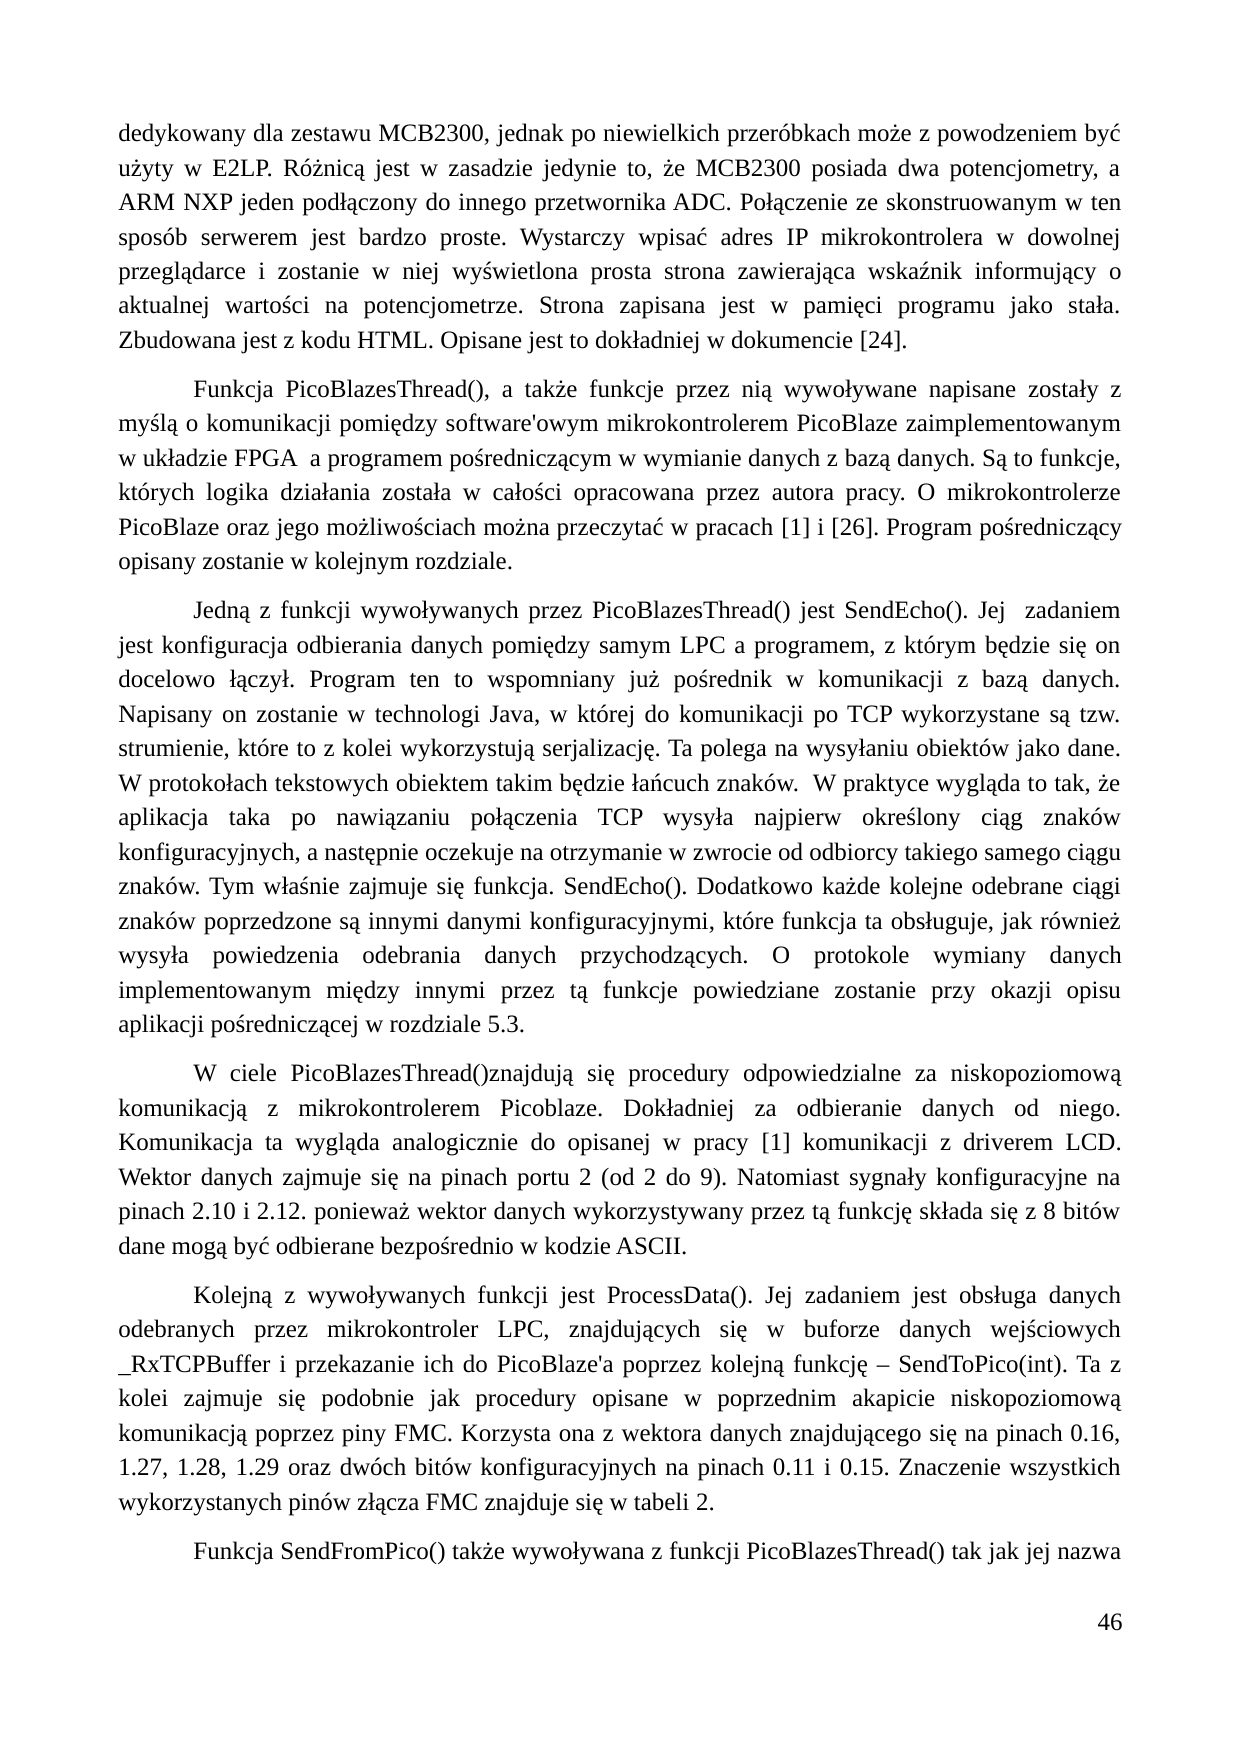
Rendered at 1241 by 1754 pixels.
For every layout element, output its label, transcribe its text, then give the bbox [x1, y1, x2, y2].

text Funkcja PicoBlazesThread(), a także funkcje przez nią wywoływane napisane zostały z myślą o komunikacji pomiędzy software'owym mikrokontrolerem PicoBlaze zaimplementowanym w układzie FPGA a programem pośredniczącym w wymianie danych z bazą danych. Są to funkcje, których logika działania została w całości opracowana przez autora pracy. O mikrokontrolerze PicoBlaze oraz jego możliwościach można przeczytać w pracach [1] i [26]. Program pośredniczący opisany zostanie w kolejnym rozdziale. [118, 374, 1122, 575]
text Jedną z funkcji wywoływanych przez PicoBlazesThread() jest SendEcho(). Jej zadaniem jest konfiguracja odbierania danych pomiędzy samym LPC a programem, z którym będzie się on docelowo łączył. Program ten to wspomniany już pośrednik w komunikacji z bazą danych. Napisany on zostanie w technologi Java, w której do komunikacji po TCP wykorzystane są tzw. strumienie, które to z kolei wykorzystują serjalizację. Ta polega na wysyłaniu obiektów jako dane. W protokołach tekstowych obiektem takim będzie łańcuch znaków. W praktyce wygląda to tak, że aplikacja taka po nawiązaniu połączenia TCP wysyła najpierw określony ciąg znaków konfiguracyjnych, a następnie oczekuje na otrzymanie w zwrocie od odbiorcy takiego samego ciągu znaków. Tym właśnie zajmuje się funkcja. SendEcho(). Dodatkowo każde kolejne odebrane ciągi znaków poprzedzone są innymi danymi konfiguracyjnymi, które funkcja ta obsługuje, jak również wysyła powiedzenia odebrania danych przychodzących. O protokole wymiany danych implementowanym między innymi przez tą funkcje powiedziane zostanie przy okazji opisu aplikacji pośredniczącej w rozdziale 5.3. [118, 596, 1122, 1038]
text dedykowany dla zestawu MCB2300, jednak po niewielkich przeróbkach może z powodzeniem być użyty w E2LP. Różnicą jest w zasadzie jedynie to, że MCB2300 posiada dwa potencjometry, a ARM NXP jeden podłączony do innego przetwornika ADC. Połączenie ze skonstruowanym w ten sposób serwerem jest bardzo proste. Wystarczy wpisać adres IP mikrokontrolera w dowolnej przeglądarce i zostanie w niej wyświetlona prosta strona zawierająca wskaźnik informujący o aktualnej wartości na potencjometrze. Strona zapisana jest w pamięci programu jako stała. Zbudowana jest z kodu HTML. Opisane jest to dokładniej w dokumencie [24]. [118, 118, 1122, 354]
text W ciele PicoBlazesThread()znajdują się procedury odpowiedzialne za niskopoziomową komunikacją z mikrokontrolerem Picoblaze. Dokładniej za odbieranie danych od niego. Komunikacja ta wygląda analogicznie do opisanej w pracy [1] komunikacji z driverem LCD. Wektor danych zajmuje się na pinach portu 2 (od 2 do 9). Natomiast sygnały konfiguracyjne na pinach 2.10 i 2.12. ponieważ wektor danych wykorzystywany przez tą funkcję składa się z 8 bitów dane mogą być odbierane bezpośrednio w kodzie ASCII. [118, 1058, 1122, 1259]
text Funkcja SendFromPico() także wywoływana z funkcji PicoBlazesThread() tak jak jej nazwa [118, 1536, 1122, 1564]
text Kolejną z wywoływanych funkcji jest ProcessData(). Jej zadaniem jest obsługa danych odebranych przez mikrokontroler LPC, znajdujących się w buforze danych wejściowych _RxTCPBuffer i przekazanie ich do PicoBlaze'a poprzez kolejną funkcję – SendToPico(int). Ta z kolei zajmuje się podobnie jak procedury opisane w poprzednim akapicie niskopoziomową komunikacją poprzez piny FMC. Korzysta ona z wektora danych znajdującego się na pinach 0.16, 1.27, 1.28, 1.29 oraz dwóch bitów konfiguracyjnych na pinach 0.11 i 0.15. Znaczenie wszystkich wykorzystanych pinów złącza FMC znajduje się w tabeli 2. [118, 1280, 1122, 1515]
